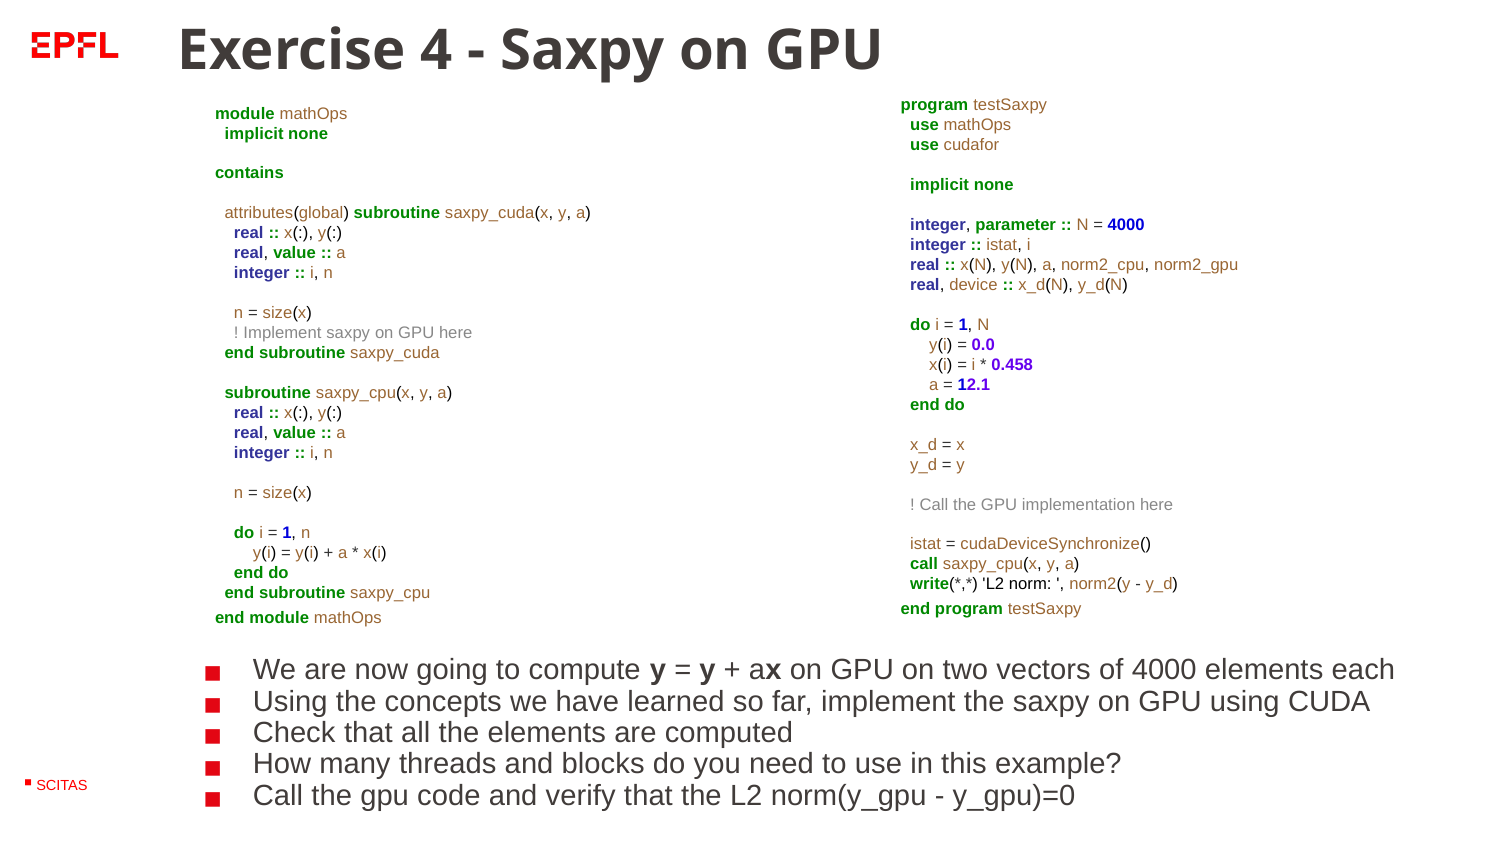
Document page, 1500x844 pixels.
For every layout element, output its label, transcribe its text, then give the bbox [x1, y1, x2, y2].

text_box module mathOps implicit none contains attributes(global) subroutine saxpy_cuda(x, y, a) real :: x(:), y(:) real, value :: a integer :: i, n n = size(x) ! Implement saxpy on GPU here end subroutine saxpy_cuda subroutine saxpy_cpu(x, y, a) real :: x(:), y(:) real, value :: a integer :: i, n n = size(x) do i = 1, n y(i) = y(i) + a * x(i) end do end subroutine saxpy_cpu end module mathOps [200, 87, 693, 642]
list We are now going to compute y = y + ax on GPU on two vectors of 4000 elements each Using the concepts we have learned so far, implement the saxpy on GPU using CUDA Check that all the elements are computed How many threads and blocks do you need to use in this example? Call the gpu code and verify that the L2 norm(y_gpu - y_gpu)=0 [148, 647, 1416, 807]
text_box program testSaxpy use mathOps use cudafor implicit none integer, parameter :: N = 4000 integer :: istat, i real :: x(N), y(N), a, norm2_cpu, norm2_gpu real, device :: x_d(N), y_d(N) do i = 1, N y(i) = 0.0 x(i) = i * 0.458 a = 12.1 end do x_d = x y_d = y ! Call the GPU implementation here istat = cudaDeviceSynchronize() call saxpy_cpu(x, y, a) write(*,*) 'L2 norm: ', norm2(y - y_d) end program testSaxpy [885, 79, 1378, 634]
title Exercise 4 - Saxpy on GPU [148, 21, 1416, 198]
picture [21, 21, 129, 69]
